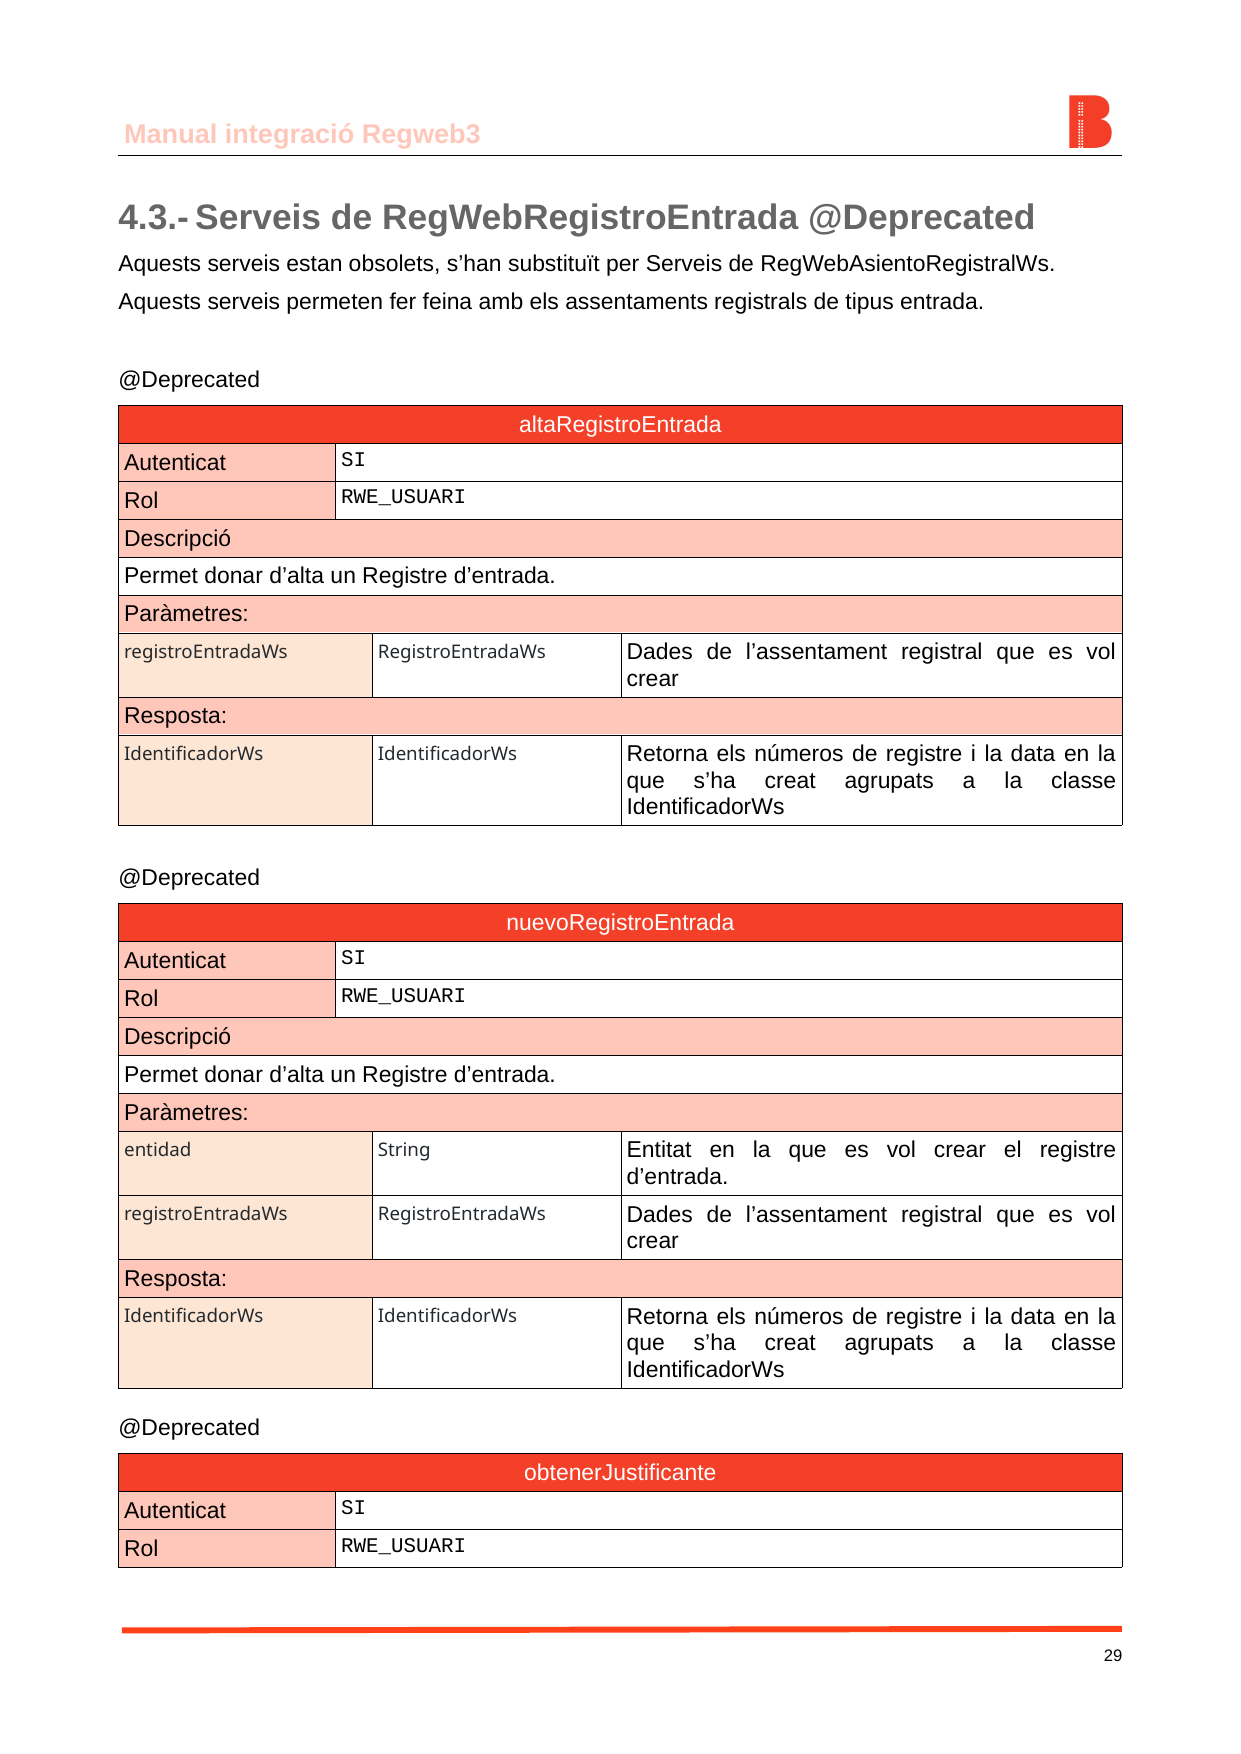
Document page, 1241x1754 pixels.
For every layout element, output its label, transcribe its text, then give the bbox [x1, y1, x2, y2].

table_cell Autenticat [119, 942, 335, 979]
table_cell RWE_USUARI [336, 482, 1122, 519]
text Aquests serveis estan obsolets, s’han substituït per Serveis de RegWebAsientoRegistralWs. [118, 249, 1122, 276]
text @Deprecated [118, 864, 1122, 891]
text @Deprecated [118, 1414, 1122, 1440]
picture [1063, 94, 1117, 150]
table_cell Paràmetres: [119, 1094, 1122, 1131]
table_cell Resposta: [119, 1260, 1122, 1297]
table_cell SI [336, 444, 1122, 481]
table_cell Descripció [119, 520, 1122, 557]
table_cell Autenticat [119, 1492, 335, 1529]
table_cell IdentificadorWs [373, 736, 621, 825]
table_cell IdentificadorWs [119, 1298, 372, 1388]
table_cell registroEntradaWs [119, 634, 372, 697]
table_cell String [373, 1132, 621, 1195]
table_cell Dades de l’assentament registral que es vol crear [622, 1196, 1122, 1259]
table_cell Dades de l’assentament registral que es vol crear [622, 634, 1122, 697]
table_cell RegistroEntradaWs [373, 1196, 621, 1259]
table_cell RWE_USUARI [336, 1530, 1122, 1567]
table_cell SI [336, 942, 1122, 979]
table_cell RegistroEntradaWs [373, 634, 621, 697]
table_header obtenerJustificante [119, 1454, 1122, 1491]
table_cell Retorna els números de registre i la data en la que s’ha creat agrupats a la classe IdentificadorWs [622, 736, 1122, 825]
text Aquests serveis permeten fer feina amb els assentaments registrals de tipus entrada. [118, 288, 1122, 315]
table_cell Permet donar d’alta un Registre d’entrada. [119, 1056, 1122, 1093]
table_cell Retorna els números de registre i la data en la que s’ha creat agrupats a la classe IdentificadorWs [622, 1298, 1122, 1388]
table_cell registroEntradaWs [119, 1196, 372, 1259]
table_cell SI [336, 1492, 1122, 1529]
table_cell Paràmetres: [119, 596, 1122, 632]
table_cell RWE_USUARI [336, 980, 1122, 1017]
table_header altaRegistroEntrada [119, 406, 1122, 443]
table_cell Rol [119, 980, 335, 1017]
table_header nuevoRegistroEntrada [119, 904, 1122, 941]
table_cell Rol [119, 482, 335, 519]
table_cell entidad [119, 1132, 372, 1195]
subtitle Serveis de RegWebRegistroEntrada @Deprecated [118, 196, 1122, 237]
table_cell Resposta: [119, 698, 1122, 734]
table_cell IdentificadorWs [119, 736, 372, 825]
table_cell Rol [119, 1530, 335, 1567]
table_cell Permet donar d’alta un Registre d’entrada. [119, 558, 1122, 594]
table_cell Entitat en la que es vol crear el registre d’entrada. [622, 1132, 1122, 1195]
table_cell Autenticat [119, 444, 335, 481]
table_cell IdentificadorWs [373, 1298, 621, 1388]
text @Deprecated [118, 366, 1122, 392]
table_cell Descripció [119, 1018, 1122, 1055]
